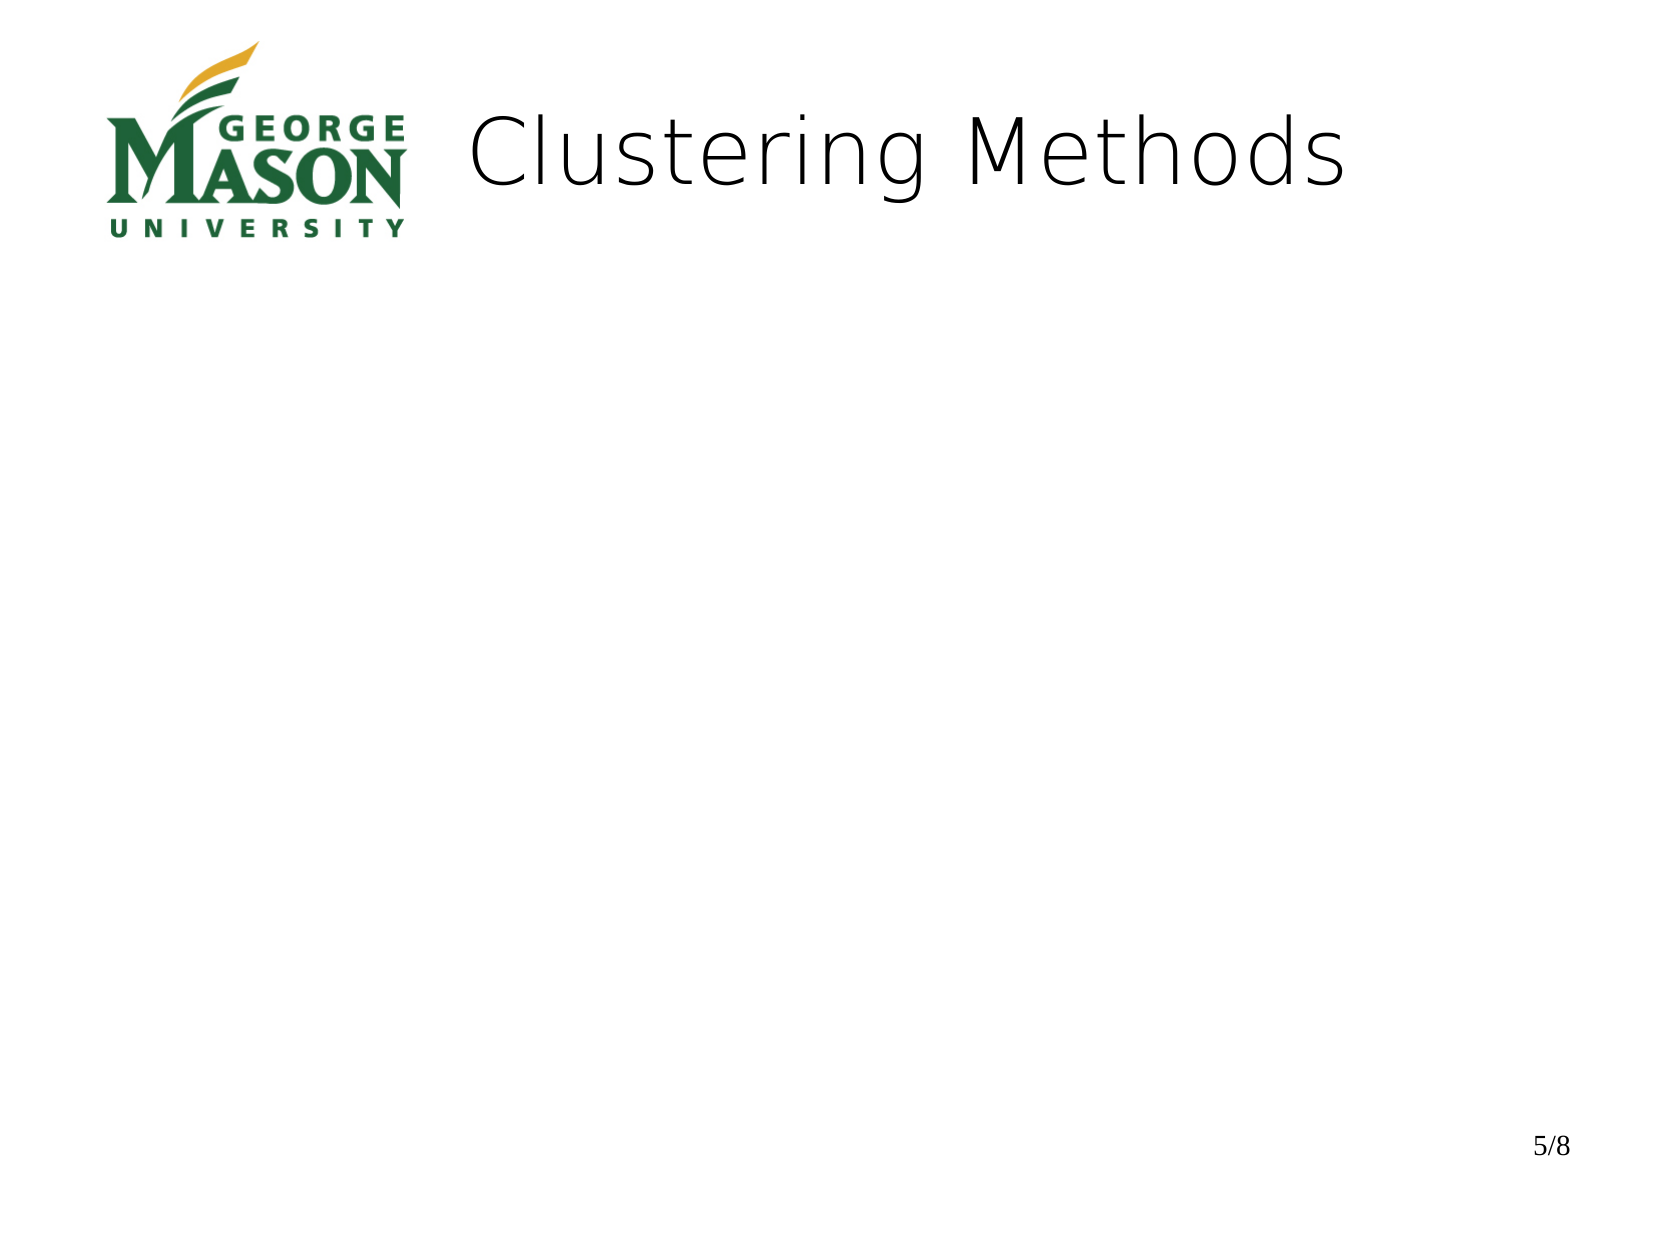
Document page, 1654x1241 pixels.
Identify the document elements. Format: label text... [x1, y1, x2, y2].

picture [88, 33, 424, 249]
title Clustering Methods [465, 49, 1571, 257]
